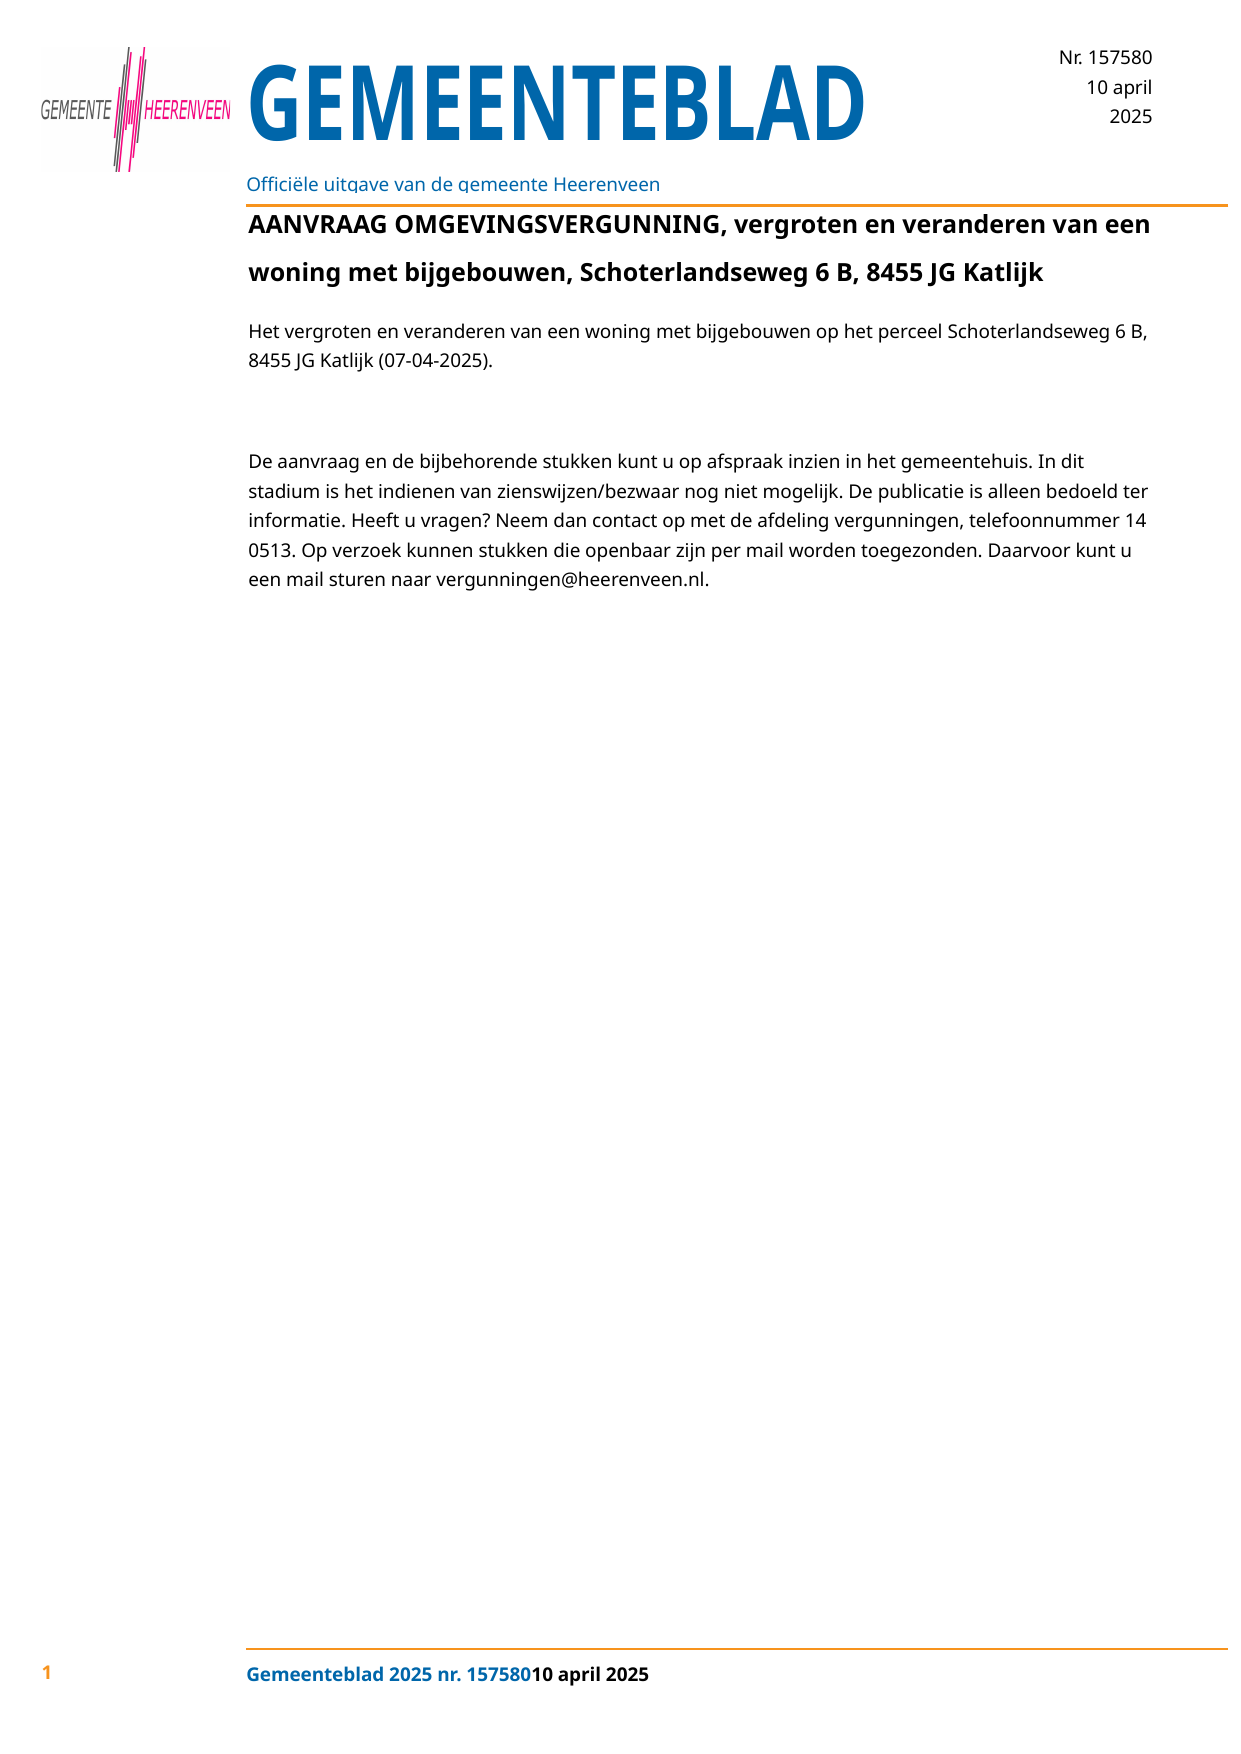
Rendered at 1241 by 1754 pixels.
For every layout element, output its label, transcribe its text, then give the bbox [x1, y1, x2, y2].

text De aanvraag en de bijbehorende stukken kunt u op afspraak inzien in het gemeentehuis. In dit stadium is het indienen van zienswijzen/bezwaar nog niet mogelijk. De publicatie is alleen bedoeld ter informatie. Heeft u vragen? Neem dan contact op met de afdeling vergunningen, telefoonnummer 14 0513. Op verzoek kunnen stukken die openbaar zijn per mail worden toegezonden. Daarvoor kunt u een mail sturen naar vergunningen@heerenveen.nl. [248, 448, 1152, 592]
picture [41, 47, 231, 172]
text AANVRAAG OMGEVINGSVERGUNNING, vergroten en veranderen van een woning met bijgebouwen, Schoterlandseweg 6 B, 8455 JG Katlijk [248, 207, 1152, 288]
text Het vergroten en veranderen van een woning met bijgebouwen op het perceel Schoterlandseweg 6 B, 8455 JG Katlijk (07-04-2025). [248, 318, 1152, 373]
